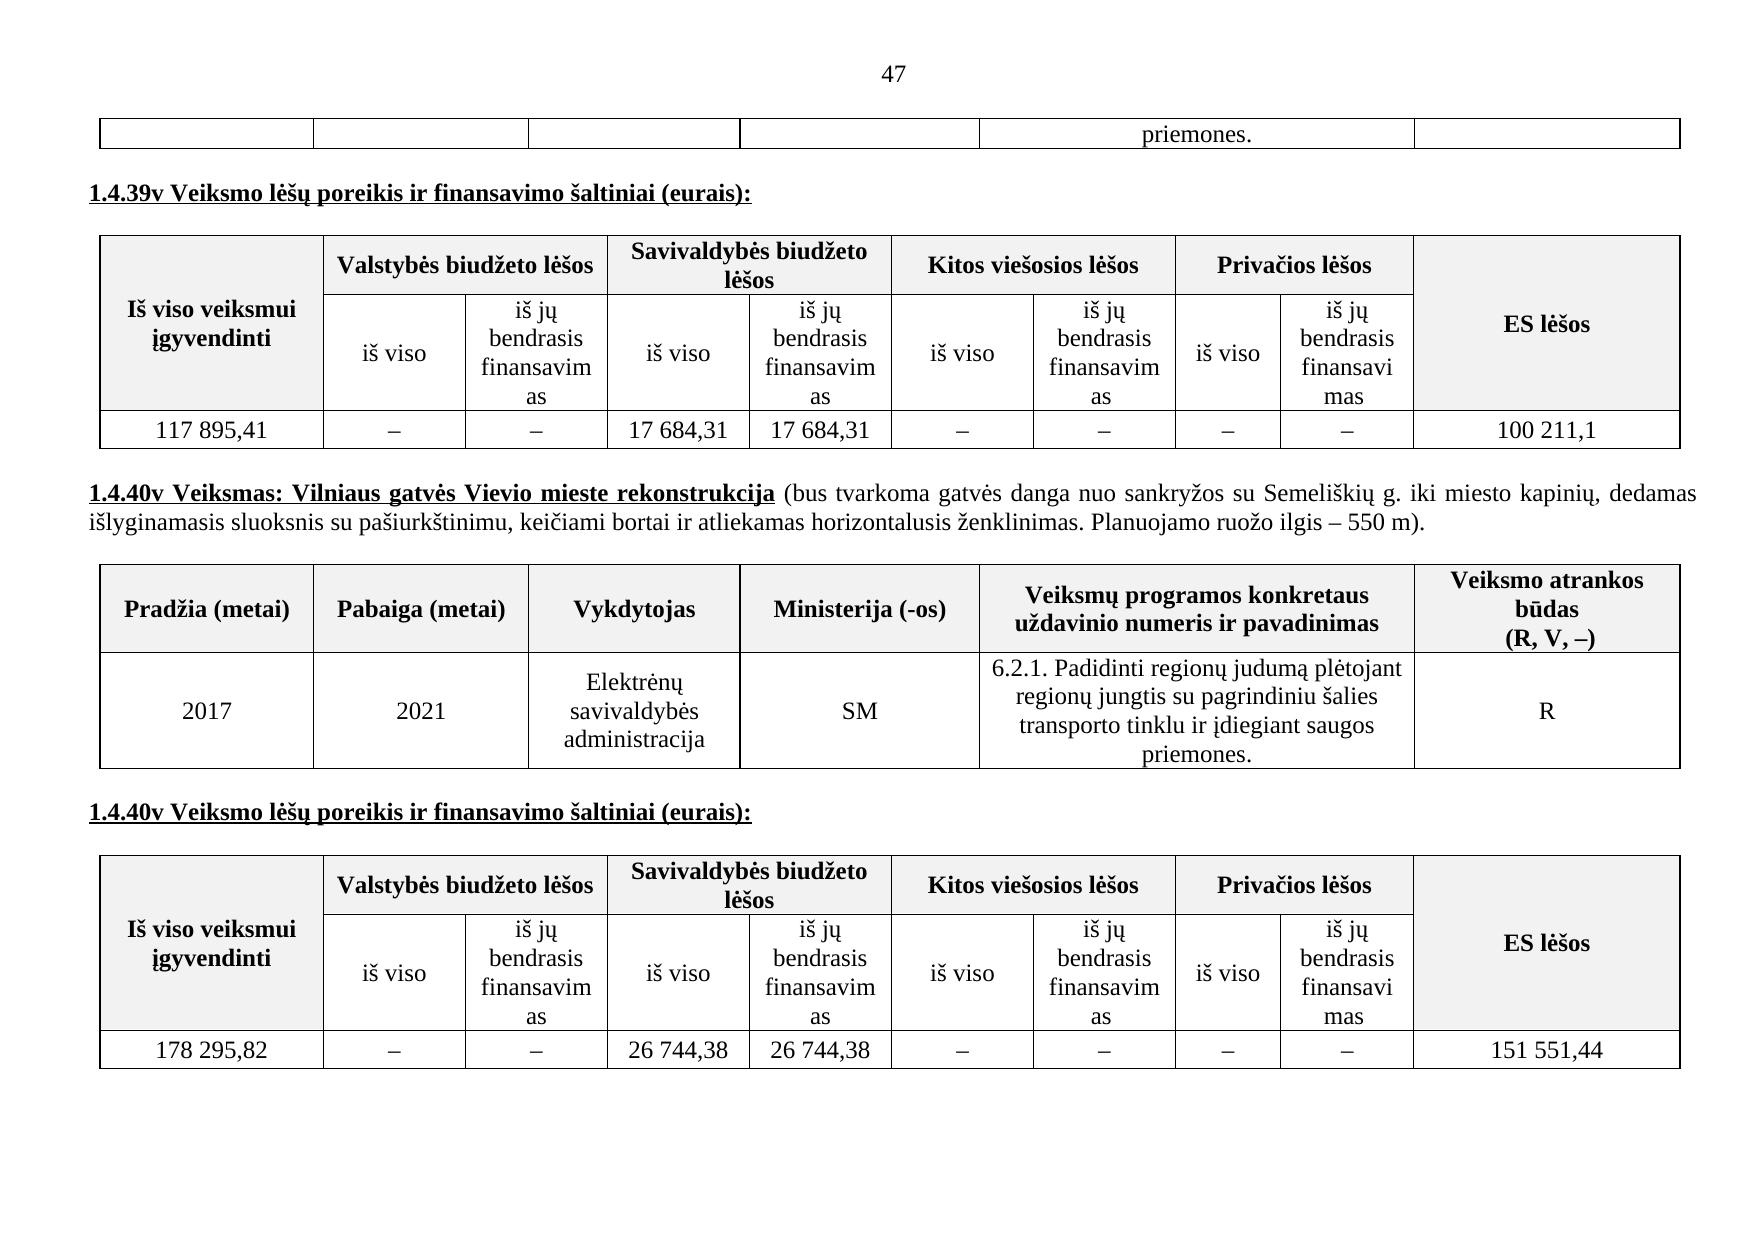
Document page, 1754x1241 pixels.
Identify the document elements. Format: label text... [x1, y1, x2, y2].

table_cell 17 684,31 [750, 411, 891, 448]
table_header ES lėšos [1414, 856, 1679, 1029]
table_cell iš jų bendrasis finansavimas [1281, 915, 1413, 1029]
table_header Savivaldybės biudžeto lėšos [608, 236, 891, 294]
table_header Savivaldybės biudžeto lėšos [608, 856, 891, 913]
table_cell 117 895,41 [101, 411, 323, 448]
table_cell – [1176, 411, 1280, 448]
table_cell [101, 119, 313, 148]
table_cell 2021 [314, 653, 528, 768]
table_cell – [324, 411, 465, 448]
table_cell 2017 [101, 653, 313, 768]
table_cell iš jų bendrasis finansavimas [466, 915, 607, 1029]
table_cell R [1415, 653, 1679, 768]
table_header Vykdytojas [529, 565, 739, 652]
table_header Privačios lėšos [1176, 236, 1413, 294]
table_cell – [892, 411, 1033, 448]
table_cell iš jų bendrasis finansavimas [466, 295, 607, 410]
table_header Ministerija (-os) [741, 565, 979, 652]
table_cell iš viso [324, 915, 465, 1029]
table_cell iš viso [892, 295, 1033, 410]
table_cell 26 744,38 [608, 1031, 749, 1068]
table_cell [1415, 119, 1679, 148]
table_cell iš viso [892, 915, 1033, 1029]
table_cell Elektrėnų savivaldybės administracija [529, 653, 739, 768]
table_cell iš viso [1176, 295, 1280, 410]
table_cell – [466, 411, 607, 448]
table_header Veiksmų programos konkretaus uždavinio numeris ir pavadinimas [980, 565, 1414, 652]
text 1.4.40v Veiksmas: Vilniaus gatvės Vievio mieste rekonstrukcija (bus tvarkoma gatvės danga nuo sankryžos su Semeliškių g. iki miesto kapinių, dedamas išlyginamasis sluoksnis su pašiurkštinimu, keičiami bortai ir atliekamas horizontalusis ženklinimas. Planuojamo ruožo ilgis – 550 m). [89, 478, 1698, 536]
table_cell priemones. [980, 119, 1414, 148]
table_cell – [1034, 1031, 1175, 1068]
table_cell iš jų bendrasis finansavimas [1034, 915, 1175, 1029]
text 1.4.40v Veiksmo lėšų poreikis ir finansavimo šaltiniai (eurais): [89, 797, 1698, 826]
table_cell 6.2.1. Padidinti regionų judumą plėtojant regionų jungtis su pagrindiniu šalies transporto tinklu ir įdiegiant saugos priemones. [980, 653, 1414, 768]
table_header Iš viso veiksmui įgyvendinti [101, 856, 323, 1029]
table_cell SM [741, 653, 979, 768]
table_cell [314, 119, 528, 148]
table_cell iš viso [608, 295, 749, 410]
table_cell [529, 119, 739, 148]
table_cell – [892, 1031, 1033, 1068]
table_cell iš jų bendrasis finansavimas [1034, 295, 1175, 410]
table_cell iš jų bendrasis finansavimas [750, 295, 891, 410]
table_cell – [466, 1031, 607, 1068]
table_header Valstybės biudžeto lėšos [324, 856, 607, 913]
table_cell 26 744,38 [750, 1031, 891, 1068]
table_header Kitos viešosios lėšos [892, 236, 1175, 294]
table_cell [741, 119, 979, 148]
table_cell iš viso [324, 295, 465, 410]
table_header Privačios lėšos [1176, 856, 1413, 913]
text 1.4.39v Veiksmo lėšų poreikis ir finansavimo šaltiniai (eurais): [89, 178, 1698, 206]
table_cell 178 295,82 [101, 1031, 323, 1068]
table_header Iš viso veiksmui įgyvendinti [101, 236, 323, 410]
table_cell – [1281, 411, 1413, 448]
table_header Pabaiga (metai) [314, 565, 528, 652]
table_cell – [1176, 1031, 1280, 1068]
table_cell iš jų bendrasis finansavimas [1281, 295, 1413, 410]
table_header Kitos viešosios lėšos [892, 856, 1175, 913]
table_header ES lėšos [1414, 236, 1679, 410]
table_cell – [1034, 411, 1175, 448]
table_cell 17 684,31 [608, 411, 749, 448]
table_header Veiksmo atrankos būdas (R, V, –) [1415, 565, 1679, 652]
table_cell iš viso [608, 915, 749, 1029]
table_header Pradžia (metai) [101, 565, 313, 652]
table_header Valstybės biudžeto lėšos [324, 236, 607, 294]
table_cell 151 551,44 [1414, 1031, 1679, 1068]
table_cell – [1281, 1031, 1413, 1068]
table_cell 100 211,1 [1414, 411, 1679, 448]
table_cell – [324, 1031, 465, 1068]
table_cell iš viso [1176, 915, 1280, 1029]
table_cell iš jų bendrasis finansavimas [750, 915, 891, 1029]
